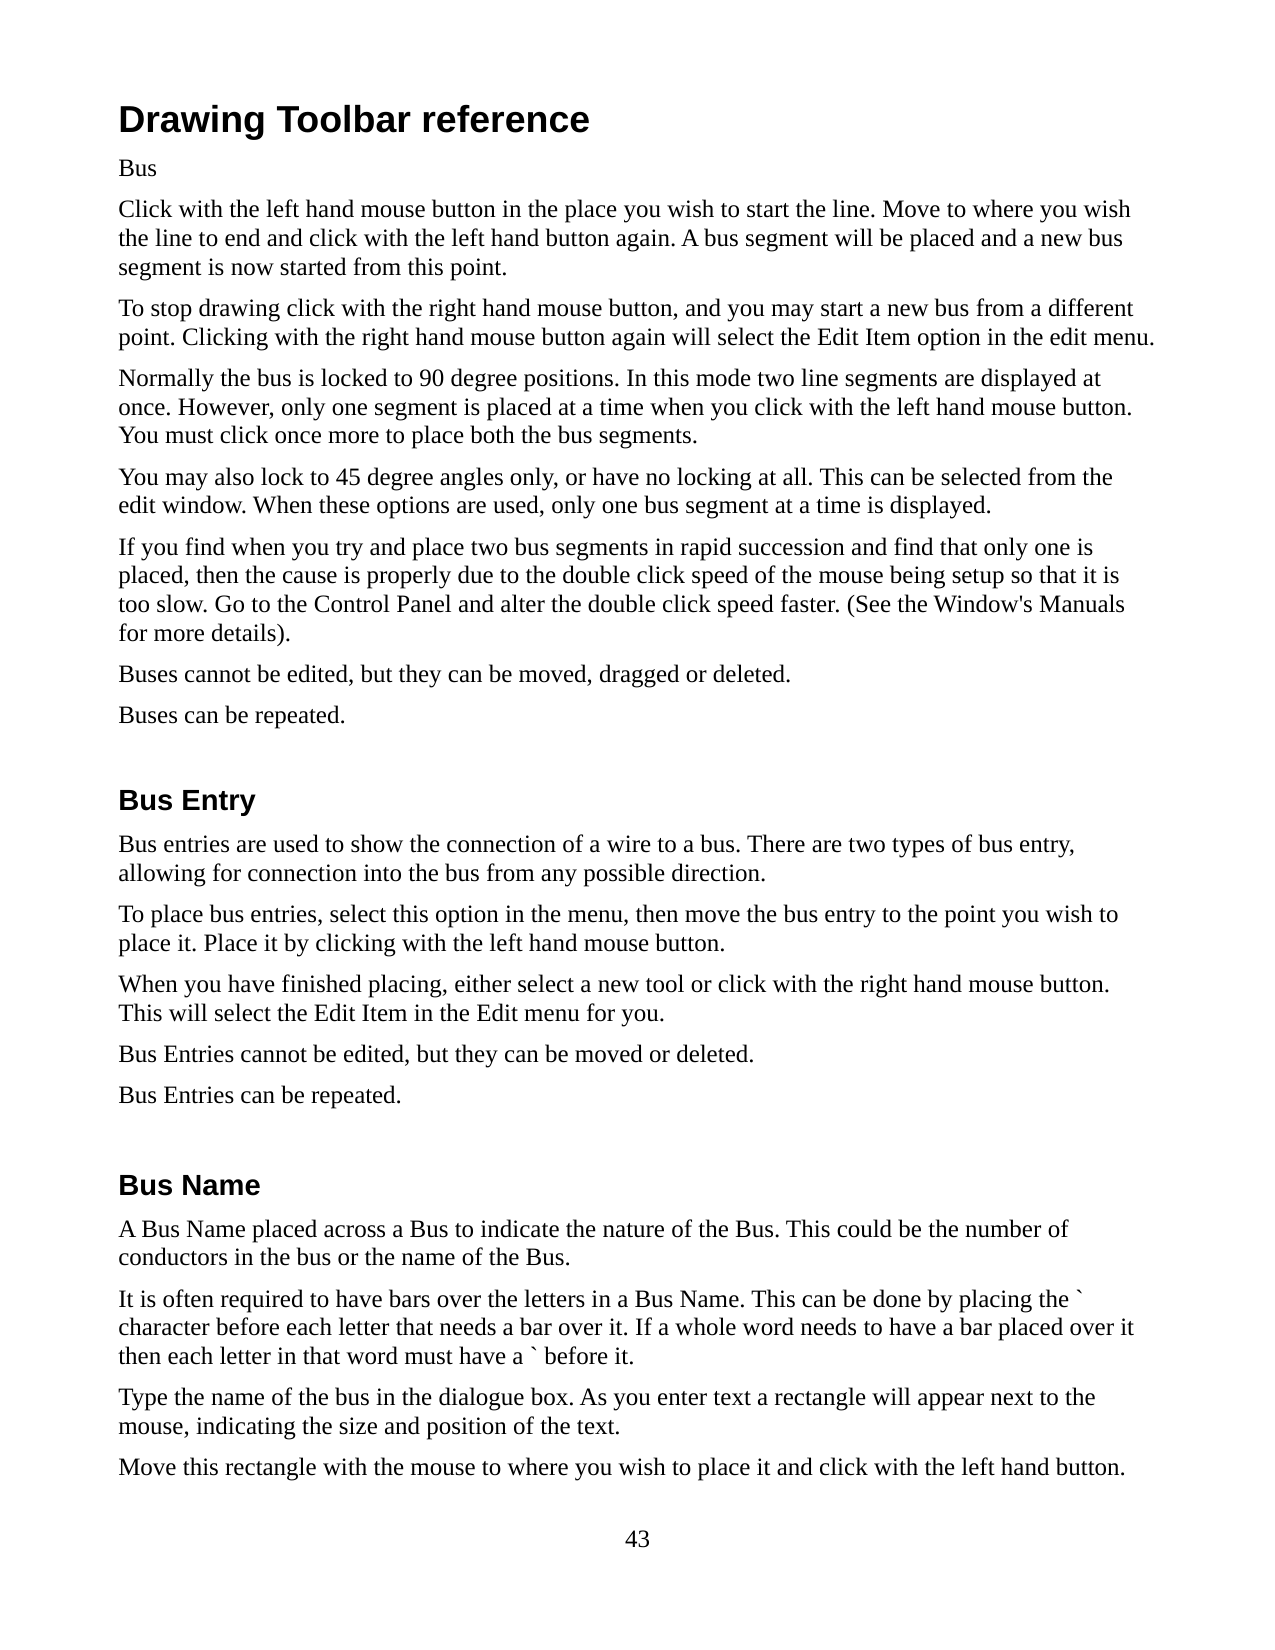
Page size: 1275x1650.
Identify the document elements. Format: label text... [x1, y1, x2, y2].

text Bus Entries cannot be edited, but they can be moved or deleted. [118, 1039, 1157, 1068]
text It is often required to have bars over the letters in a Bus Name. This can be done by placing the ` character before each letter that needs a bar over it. If a whole word needs to have a bar placed over it then each letter in that word must have a ` before it. [118, 1284, 1157, 1370]
text Click with the left hand mouse button in the place you wish to start the line. Move to where you wish the line to end and click with the left hand button again. A bus segment will be placed and a new bus segment is now started from this point. [118, 194, 1157, 281]
text Drawing Toolbar reference [118, 97, 1157, 141]
text You may also lock to 45 degree angles only, or have no locking at all. This can be selected from the edit window. When these options are used, only one bus segment at a time is displayed. [118, 462, 1157, 519]
text Bus Entries can be repeated. [118, 1080, 1157, 1109]
text Buses cannot be edited, but they can be moved, dragged or deleted. [118, 659, 1157, 688]
text To stop drawing click with the right hand mouse button, and you may start a new bus from a different point. Clicking with the right hand mouse button again will select the Edit Item option in the edit menu. [118, 293, 1157, 351]
text Buses can be repeated. [118, 701, 1157, 729]
text Normally the bus is locked to 90 degree positions. In this mode two line segments are displayed at once. However, only one segment is placed at a time when you click with the left hand mouse button. You must click once more to place both the bus segments. [118, 363, 1157, 449]
text When you have finished placing, either select a new tool or click with the right hand mouse button. This will select the Edit Item in the Edit menu for you. [118, 969, 1157, 1027]
text Type the name of the bus in the dialogue box. As you enter text a rectangle will appear next to the mouse, indicating the size and position of the text. [118, 1382, 1157, 1440]
text Bus Entry [118, 783, 1157, 817]
text To place bus entries, select this option in the menu, then move the bus entry to the point you wish to place it. Place it by clicking with the left hand mouse button. [118, 899, 1157, 957]
text If you find when you try and place two bus segments in rapid succession and find that only one is placed, then the cause is properly due to the double click speed of the mouse being setup so that it is too slow. Go to the Control Panel and alter the double click speed faster. (See the Window's Manuals for more details). [118, 532, 1157, 647]
text Move this rectangle with the mouse to where you wish to place it and click with the left hand button. [118, 1452, 1157, 1481]
text Bus [118, 153, 1157, 182]
text A Bus Name placed across a Bus to indicate the nature of the Bus. This could be the number of conductors in the bus or the name of the Bus. [118, 1214, 1157, 1271]
text Bus Name [118, 1168, 1157, 1201]
text Bus entries are used to show the connection of a wire to a bus. There are two types of bus entry, allowing for connection into the bus from any possible direction. [118, 829, 1157, 887]
